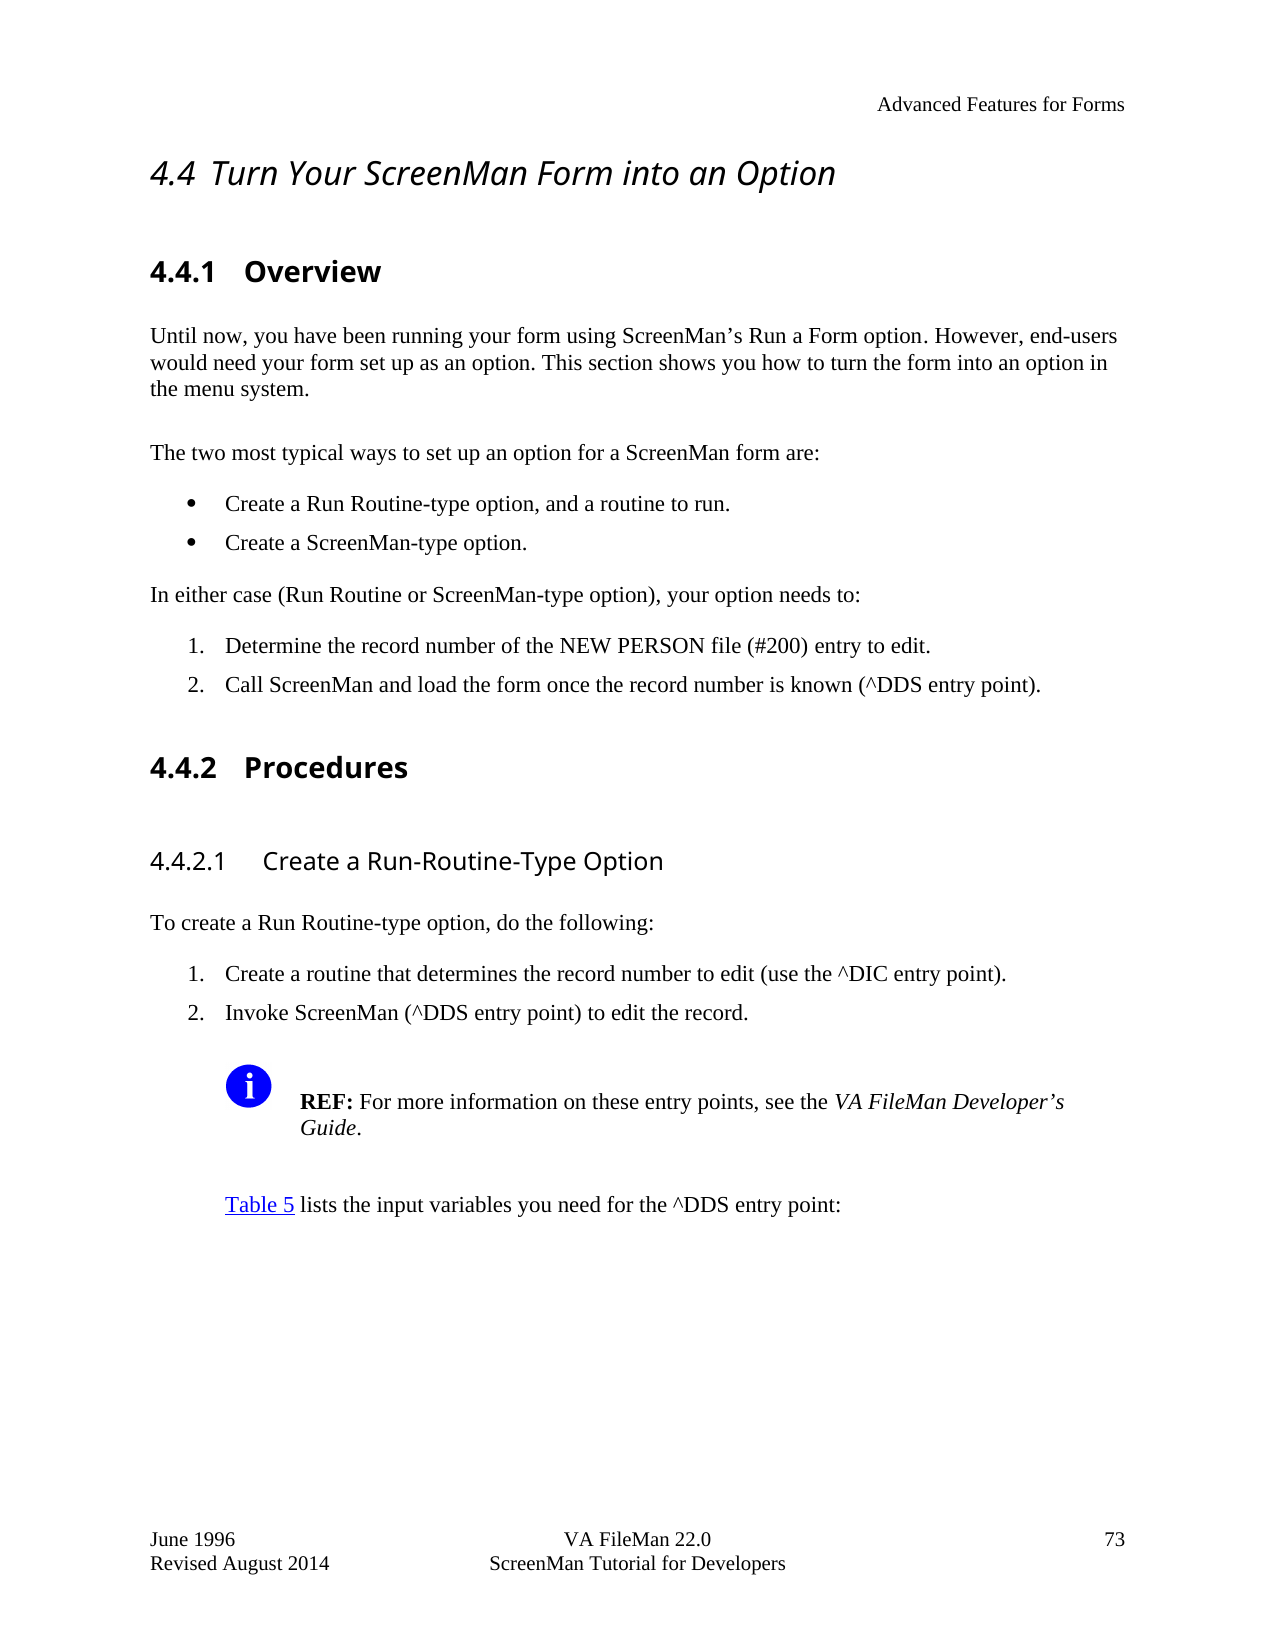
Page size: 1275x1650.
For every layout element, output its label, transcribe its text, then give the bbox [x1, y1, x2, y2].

list Invoke ScreenMan (^DDS entry point) to edit the record. [187, 999, 1125, 1025]
text Until now, you have been running your form using ScreenMan’s Run a Form option. However, end-users would need your form set up as an option. This section shows you how to turn the form into an option in the menu system. [150, 323, 1125, 402]
list Create a Run Routine-type option, and a routine to run. [187, 491, 1125, 517]
text To create a Run Routine-type option, do the following: [150, 908, 1125, 935]
list Create a routine that determines the record number to edit (use the ^DIC entry point). [187, 960, 1125, 986]
subtitle Procedures [150, 747, 1125, 787]
text REF: For more information on these entry points, see the VA FileMan Developer’s Guide. [225, 1063, 1125, 1141]
list Create a ScreenMan-type option. [187, 529, 1125, 556]
text In either case (Run Routine or ScreenMan-type option), your option needs to: [150, 581, 1125, 607]
list Call ScreenMan and load the form once the record number is known (^DDS entry point). [187, 671, 1125, 697]
list Determine the record number of the NEW PERSON file (#200) entry to edit. [187, 632, 1125, 658]
text The two most typical ways to set up an option for a ScreenMan form are: [150, 439, 1125, 466]
subtitle Create a Run-Routine-Type Option [150, 843, 1125, 877]
subtitle Turn Your ScreenMan Form into an Option [150, 150, 1125, 195]
text Table 5 lists the input variables you need for the ^DDS entry point: [225, 1191, 1125, 1217]
picture [225, 1062, 272, 1110]
subtitle Overview [150, 252, 1125, 291]
